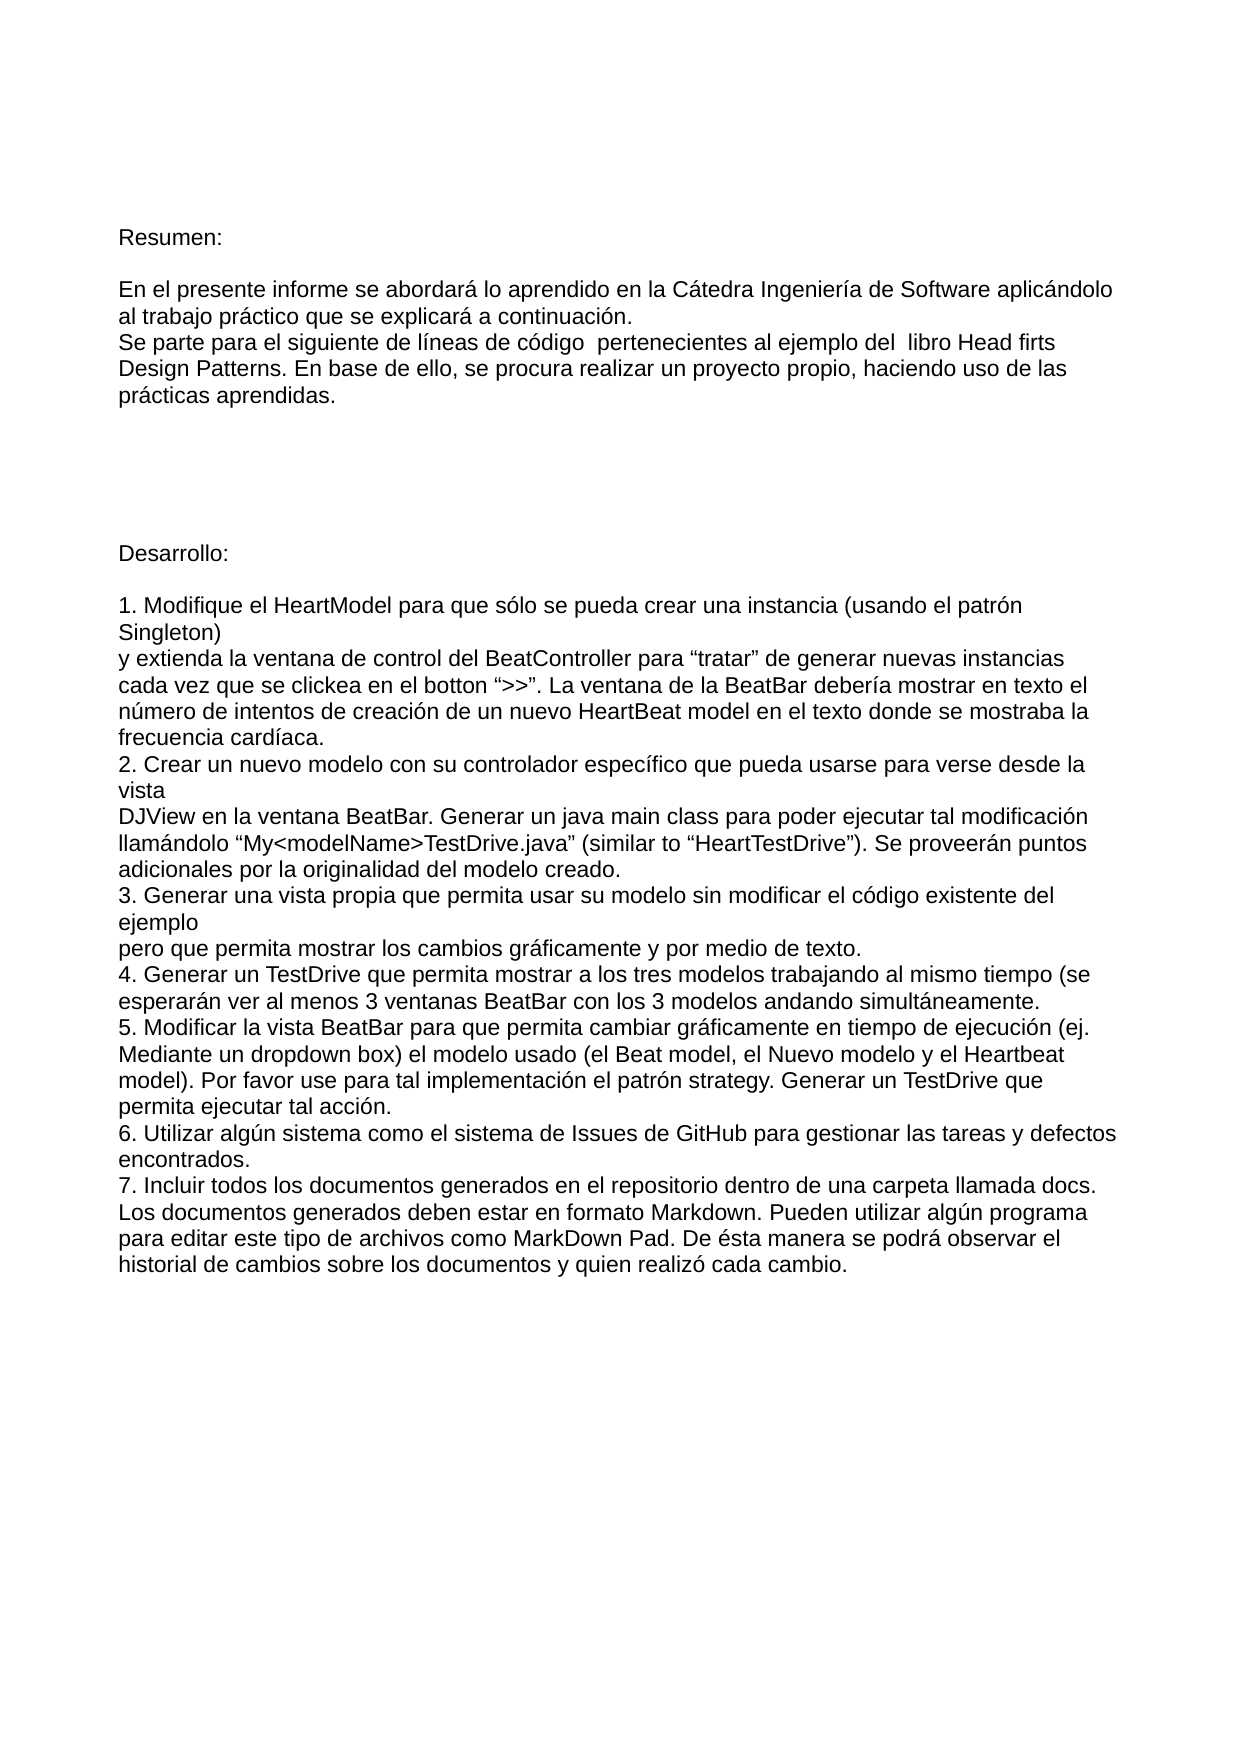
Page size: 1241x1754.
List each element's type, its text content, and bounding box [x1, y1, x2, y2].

text pero que permita mostrar los cambios gráficamente y por medio de texto. [118, 935, 1122, 961]
text Los documentos generados deben estar en formato Markdown. Pueden utilizar algún programa [118, 1199, 1122, 1225]
text Resumen: [118, 223, 1122, 250]
text y extienda la ventana de control del BeatController para “tratar” de generar nuevas instancias [118, 645, 1122, 672]
text permita ejecutar tal acción. [118, 1093, 1122, 1119]
text encontrados. [118, 1146, 1122, 1172]
text 5. Modificar la vista BeatBar para que permita cambiar gráficamente en tiempo de ejecución (ej. [118, 1014, 1122, 1041]
text frecuencia cardíaca. [118, 724, 1122, 751]
text esperarán ver al menos 3 ventanas BeatBar con los 3 modelos andando simultáneamente. [118, 988, 1122, 1014]
text llamándolo “My<modelName>TestDrive.java” (similar to “HeartTestDrive”). Se proveerán puntos [118, 830, 1122, 856]
text model). Por favor use para tal implementación el patrón strategy. Generar un TestDrive que [118, 1067, 1122, 1093]
text 4. Generar un TestDrive que permita mostrar a los tres modelos trabajando al mismo tiempo (se [118, 961, 1122, 988]
text 2. Crear un nuevo modelo con su controlador específico que pueda usarse para verse desde la vista [118, 751, 1122, 803]
text 7. Incluir todos los documentos generados en el repositorio dentro de una carpeta llamada docs. [118, 1172, 1122, 1199]
text 3. Generar una vista propia que permita usar su modelo sin modificar el código existente del ejemplo [118, 882, 1122, 935]
text historial de cambios sobre los documentos y quien realizó cada cambio. [118, 1251, 1122, 1304]
text número de intentos de creación de un nuevo HeartBeat model en el texto donde se mostraba la [118, 698, 1122, 724]
text DJView en la ventana BeatBar. Generar un java main class para poder ejecutar tal modificación [118, 803, 1122, 830]
text adicionales por la originalidad del modelo creado. [118, 856, 1122, 882]
text cada vez que se clickea en el botton “>>”. La ventana de la BeatBar debería mostrar en texto el [118, 672, 1122, 698]
text Desarrollo: [118, 540, 1122, 566]
text En el presente informe se abordará lo aprendido en la Cátedra Ingeniería de Software aplicándolo al trabajo práctico que se explicará a continuación. Se parte para el siguiente de líneas de código pertenecientes al ejemplo del libro Head firts Design Patterns. En base de ello, se procura realizar un proyecto propio, haciendo uso de las prácticas aprendidas. [118, 276, 1122, 408]
text 1. Modifique el HeartModel para que sólo se pueda crear una instancia (usando el patrón Singleton) [118, 592, 1122, 645]
text 6. Utilizar algún sistema como el sistema de Issues de GitHub para gestionar las tareas y defectos [118, 1119, 1122, 1146]
text para editar este tipo de archivos como MarkDown Pad. De ésta manera se podrá observar el [118, 1225, 1122, 1251]
text Mediante un dropdown box) el modelo usado (el Beat model, el Nuevo modelo y el Heartbeat [118, 1041, 1122, 1067]
